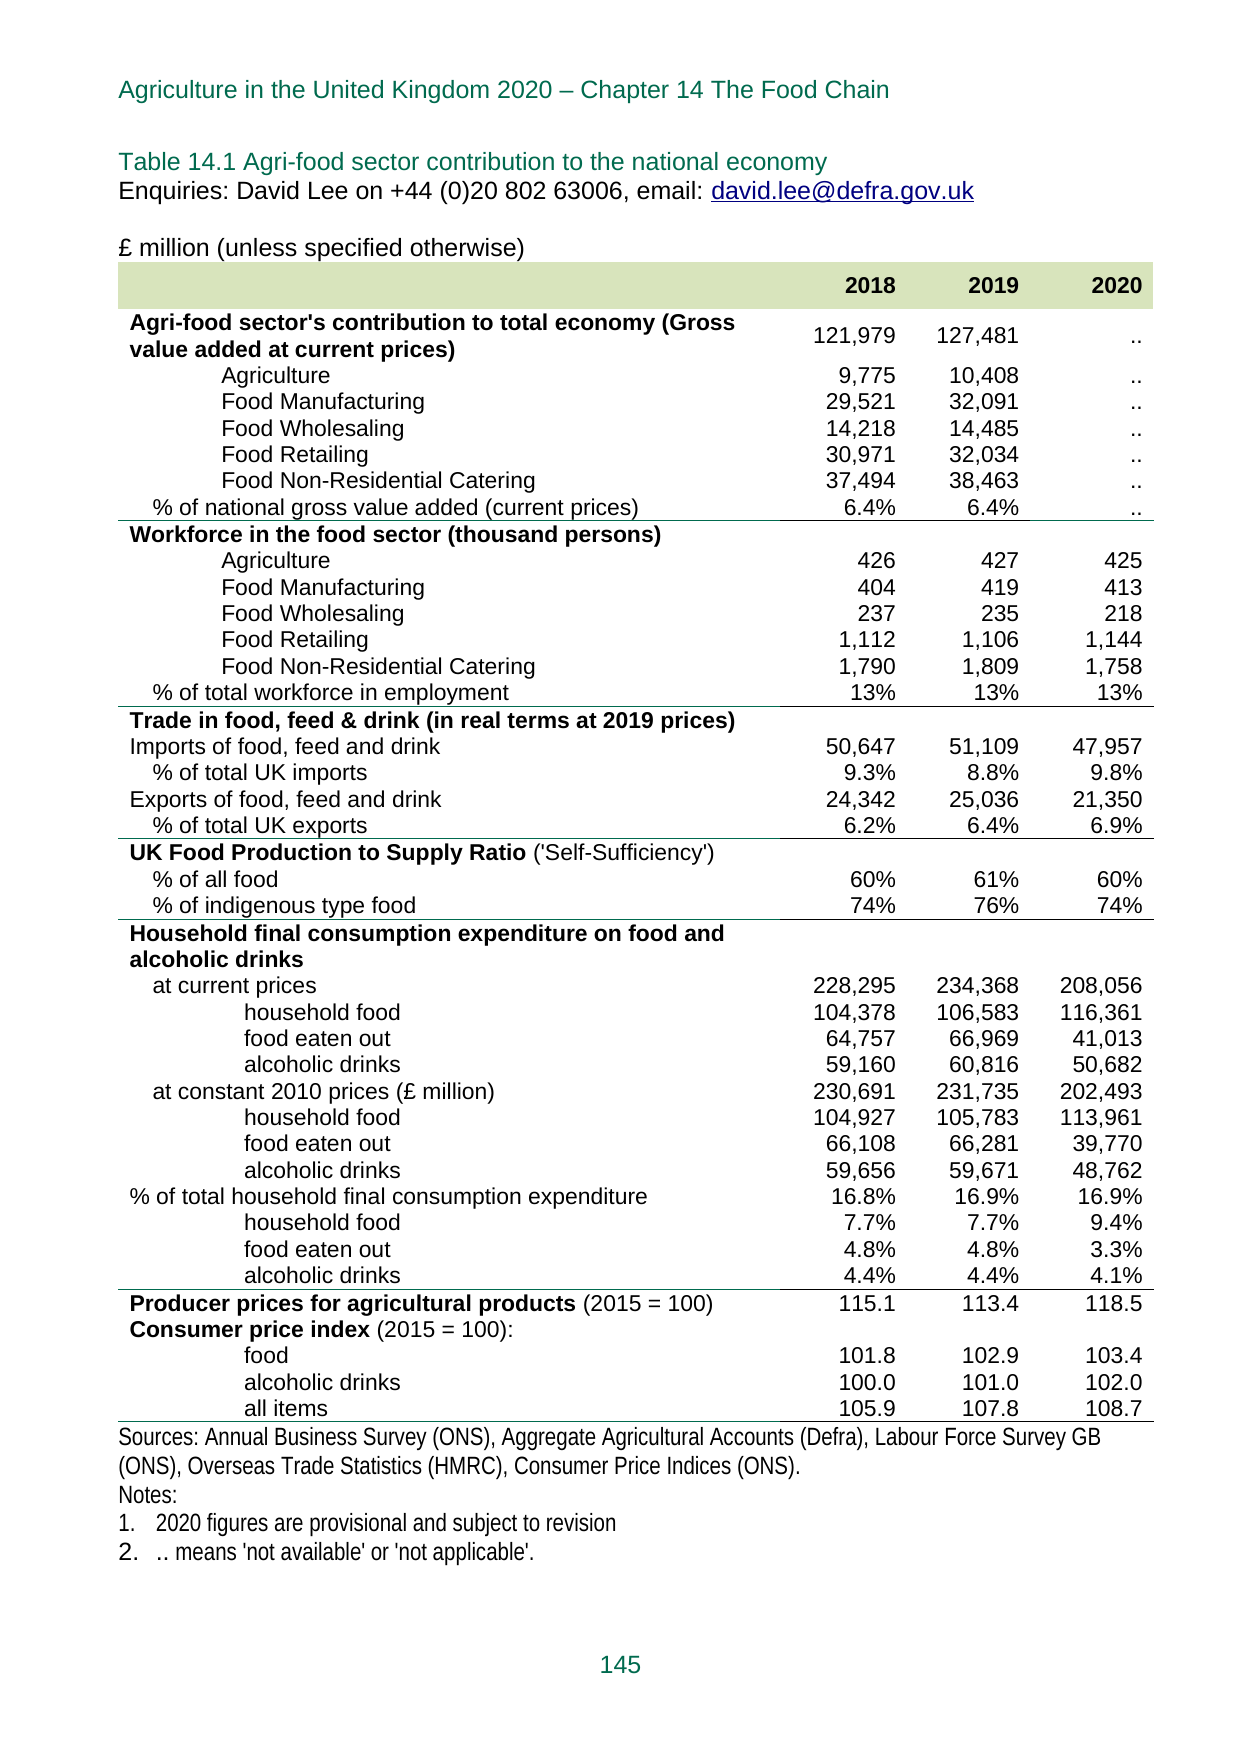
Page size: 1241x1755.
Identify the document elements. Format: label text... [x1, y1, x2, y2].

table_cell 102.9 [907, 1342, 1030, 1368]
table_cell 59,671 [907, 1157, 1030, 1183]
table_cell 1,144 [1030, 626, 1153, 653]
table_cell Food Wholesaling [118, 600, 780, 626]
table_cell 4.8% [907, 1236, 1030, 1262]
table_cell household food [118, 1104, 780, 1130]
table_cell Trade in food, feed & drink (in real terms at 2019 prices) [118, 707, 780, 733]
table_cell 66,108 [780, 1130, 907, 1157]
table_cell alcoholic drinks [118, 1051, 780, 1078]
table_cell 32,034 [907, 441, 1030, 467]
table_cell alcoholic drinks [118, 1157, 780, 1183]
table_cell Household final consumption expenditure on food and alcoholic drinks [118, 920, 780, 972]
table_cell % of total UK exports [118, 812, 780, 838]
table_cell [907, 920, 1030, 972]
table_cell .. [1030, 388, 1153, 414]
table_cell 202,493 [1030, 1078, 1153, 1104]
table_cell Workforce in the food sector (thousand persons) [118, 521, 780, 547]
table_cell 103.4 [1030, 1342, 1153, 1368]
table_cell 404 [780, 574, 907, 600]
table_cell 4.4% [780, 1262, 907, 1288]
table_cell 113.4 [907, 1290, 1030, 1316]
table_cell % of total UK imports [118, 759, 780, 786]
table_cell [907, 839, 1030, 866]
table_cell 3.3% [1030, 1236, 1153, 1262]
table_cell [1030, 920, 1153, 972]
table_cell Food Non-Residential Catering [118, 653, 780, 679]
table_cell 6.4% [907, 812, 1030, 838]
table_cell 64,757 [780, 1025, 907, 1051]
table_header [118, 262, 780, 309]
table_cell 47,957 [1030, 733, 1153, 759]
table_cell alcoholic drinks [118, 1262, 780, 1288]
table_cell 59,160 [780, 1051, 907, 1078]
table_cell 74% [780, 892, 907, 918]
text Notes: [118, 1479, 1122, 1508]
table_cell 10,408 [907, 362, 1030, 388]
table_cell 4.4% [907, 1262, 1030, 1288]
table_cell 16.8% [780, 1183, 907, 1209]
table_cell Agriculture [118, 548, 780, 574]
table_cell Imports of food, feed and drink [118, 733, 780, 759]
table_cell [780, 839, 907, 866]
text £ million (unless specified otherwise) [118, 233, 1122, 262]
table_cell 102.0 [1030, 1369, 1153, 1395]
table_cell 6.2% [780, 812, 907, 838]
list 2020 figures are provisional and subject to revision [118, 1508, 1122, 1537]
table_cell 39,770 [1030, 1130, 1153, 1157]
table_cell UK Food Production to Supply Ratio ('Self-Sufficiency') [118, 839, 780, 866]
table_cell Food Non-Residential Catering [118, 467, 780, 494]
table_cell 106,583 [907, 999, 1030, 1025]
table_cell 60,816 [907, 1051, 1030, 1078]
table_cell 21,350 [1030, 786, 1153, 812]
table_cell 107.8 [907, 1395, 1030, 1421]
table_cell [907, 1316, 1030, 1342]
table_cell 104,927 [780, 1104, 907, 1130]
table_cell 50,647 [780, 733, 907, 759]
table_cell 6.4% [780, 494, 907, 520]
table_cell % of national gross value added (current prices) [118, 494, 780, 520]
subtitle Table 14.1 Agri-food sector contribution to the national economy [118, 147, 1122, 176]
table_cell Producer prices for agricultural products (2015 = 100) [118, 1290, 780, 1316]
table_cell 113,961 [1030, 1104, 1153, 1130]
table_cell Food Manufacturing [118, 574, 780, 600]
text Sources: Annual Business Survey (ONS), Aggregate Agricultural Accounts (Defra), Labour Force Survey GB (ONS), Overseas Trade Statistics (HMRC), Consumer Price Indices (ONS). [118, 1422, 1122, 1479]
table_cell 231,735 [907, 1078, 1030, 1104]
table_cell 8.8% [907, 759, 1030, 786]
table_cell 29,521 [780, 388, 907, 414]
table_cell 208,056 [1030, 972, 1153, 998]
table_cell 6.4% [907, 494, 1030, 520]
table_cell 7.7% [907, 1209, 1030, 1236]
table_cell 30,971 [780, 441, 907, 467]
table_cell [1030, 707, 1153, 733]
table_cell Exports of food, feed and drink [118, 786, 780, 812]
table_cell 4.1% [1030, 1262, 1153, 1288]
table_cell 9.4% [1030, 1209, 1153, 1236]
table_cell food eaten out [118, 1025, 780, 1051]
table_cell 59,656 [780, 1157, 907, 1183]
table_cell 1,106 [907, 626, 1030, 653]
table_cell .. [1030, 441, 1153, 467]
table_cell 6.9% [1030, 812, 1153, 838]
table_cell 118.5 [1030, 1290, 1153, 1316]
table_cell 48,762 [1030, 1157, 1153, 1183]
table_cell 104,378 [780, 999, 907, 1025]
table_cell .. [1030, 362, 1153, 388]
table_cell food eaten out [118, 1130, 780, 1157]
table_cell 1,809 [907, 653, 1030, 679]
table_cell 228,295 [780, 972, 907, 998]
table_cell 13% [1030, 679, 1153, 706]
table_cell 1,758 [1030, 653, 1153, 679]
table_cell 66,281 [907, 1130, 1030, 1157]
table_cell household food [118, 1209, 780, 1236]
table_cell Consumer price index (2015 = 100): [118, 1316, 780, 1342]
table_cell 50,682 [1030, 1051, 1153, 1078]
table_cell 14,485 [907, 415, 1030, 441]
table_cell 105.9 [780, 1395, 907, 1421]
table_cell 14,218 [780, 415, 907, 441]
table_cell 427 [907, 548, 1030, 574]
table_cell 60% [1030, 866, 1153, 892]
table_cell Food Retailing [118, 626, 780, 653]
table_cell 37,494 [780, 467, 907, 494]
table_header 2020 [1030, 262, 1153, 309]
table_cell alcoholic drinks [118, 1369, 780, 1395]
table_cell [907, 521, 1030, 547]
table_cell Food Wholesaling [118, 415, 780, 441]
table_cell 13% [780, 679, 907, 706]
table_cell 9.3% [780, 759, 907, 786]
table_cell 66,969 [907, 1025, 1030, 1051]
table_cell 230,691 [780, 1078, 907, 1104]
table_cell 76% [907, 892, 1030, 918]
table_cell 105,783 [907, 1104, 1030, 1130]
table_header 2018 [780, 262, 907, 309]
table_cell 235 [907, 600, 1030, 626]
table_cell [780, 521, 907, 547]
table_cell 25,036 [907, 786, 1030, 812]
text Enquiries: David Lee on +44 (0)20 802 63006, email: david.lee@defra.gov.uk [118, 176, 1122, 204]
table_cell .. [1030, 494, 1153, 520]
table_cell 1,112 [780, 626, 907, 653]
table_cell Food Retailing [118, 441, 780, 467]
table_cell 32,091 [907, 388, 1030, 414]
table_cell 41,013 [1030, 1025, 1153, 1051]
table_cell 51,109 [907, 733, 1030, 759]
table_cell % of total household final consumption expenditure [118, 1183, 780, 1209]
table_cell [780, 1316, 907, 1342]
table_cell at current prices [118, 972, 780, 998]
table_cell Agriculture [118, 362, 780, 388]
table_cell 101.8 [780, 1342, 907, 1368]
table_cell 9.8% [1030, 759, 1153, 786]
table_cell [1030, 1316, 1153, 1342]
table_cell [1030, 521, 1153, 547]
table_cell 218 [1030, 600, 1153, 626]
table_cell 419 [907, 574, 1030, 600]
list .. means 'not available' or 'not applicable'. [118, 1537, 1122, 1566]
table_cell 101.0 [907, 1369, 1030, 1395]
table_cell 16.9% [907, 1183, 1030, 1209]
table_cell 127,481 [907, 309, 1030, 362]
table_cell [1030, 839, 1153, 866]
table_cell .. [1030, 309, 1153, 362]
table_cell 115.1 [780, 1290, 907, 1316]
table_cell 38,463 [907, 467, 1030, 494]
table_cell food [118, 1342, 780, 1368]
table_cell 1,790 [780, 653, 907, 679]
table_cell household food [118, 999, 780, 1025]
table_cell % of indigenous type food [118, 892, 780, 918]
table_cell 74% [1030, 892, 1153, 918]
table_cell Food Manufacturing [118, 388, 780, 414]
table_header 2019 [907, 262, 1030, 309]
table_cell .. [1030, 415, 1153, 441]
table_cell .. [1030, 467, 1153, 494]
table_cell 116,361 [1030, 999, 1153, 1025]
table_cell 13% [907, 679, 1030, 706]
table_cell 426 [780, 548, 907, 574]
table_cell [780, 707, 907, 733]
table_cell food eaten out [118, 1236, 780, 1262]
table_cell [907, 707, 1030, 733]
table_cell 413 [1030, 574, 1153, 600]
table_cell 7.7% [780, 1209, 907, 1236]
table_cell [780, 920, 907, 972]
table_cell 60% [780, 866, 907, 892]
table_cell 61% [907, 866, 1030, 892]
table_cell 121,979 [780, 309, 907, 362]
table_cell 24,342 [780, 786, 907, 812]
table_cell 16.9% [1030, 1183, 1153, 1209]
table_cell 108.7 [1030, 1395, 1153, 1421]
table_cell all items [118, 1395, 780, 1421]
table_cell % of total workforce in employment [118, 679, 780, 706]
table_cell Agri-food sector's contribution to total economy (Gross value added at current prices) [118, 309, 780, 362]
table_cell 237 [780, 600, 907, 626]
table_cell at constant 2010 prices (£ million) [118, 1078, 780, 1104]
table_cell 425 [1030, 548, 1153, 574]
table_cell % of all food [118, 866, 780, 892]
table_cell 234,368 [907, 972, 1030, 998]
table_cell 9,775 [780, 362, 907, 388]
table_cell 4.8% [780, 1236, 907, 1262]
table_cell 100.0 [780, 1369, 907, 1395]
